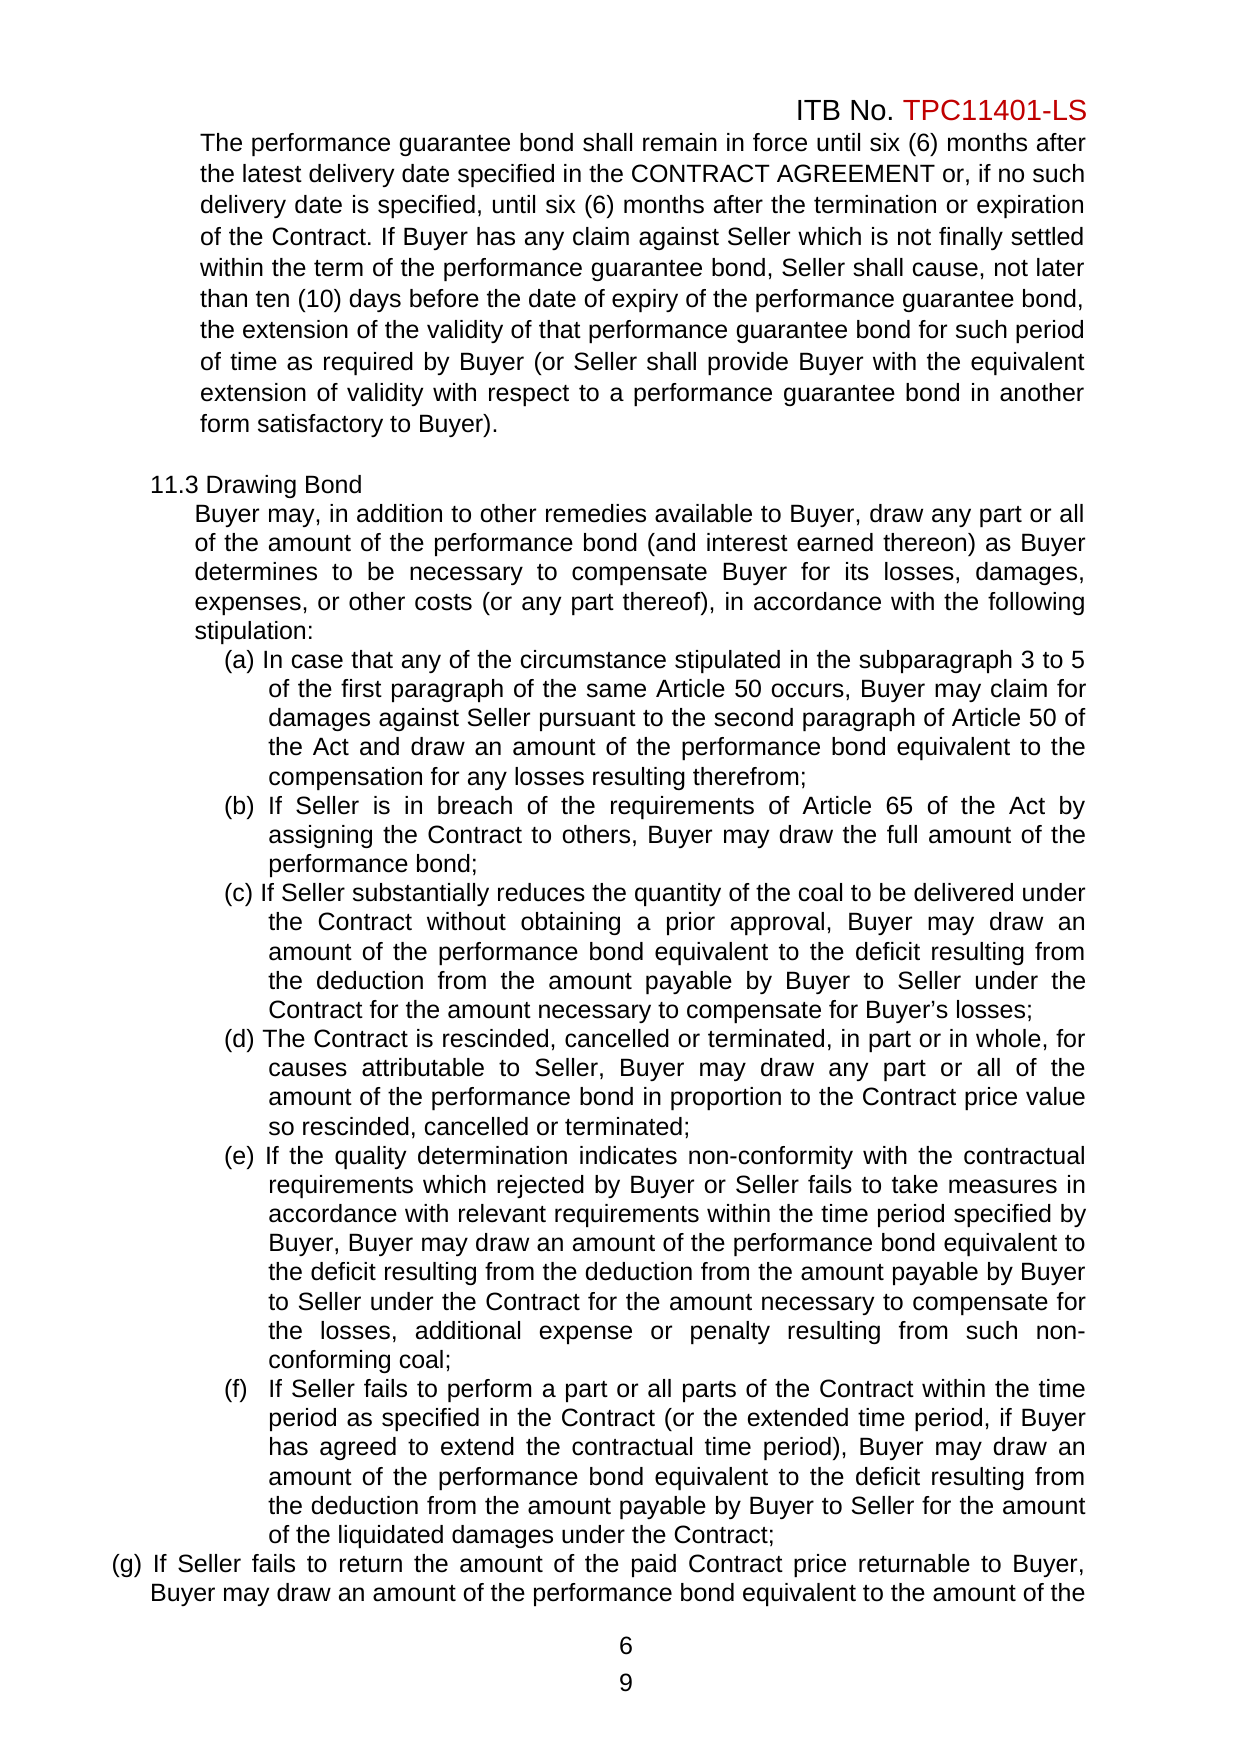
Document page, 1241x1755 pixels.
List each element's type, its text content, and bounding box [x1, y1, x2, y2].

text (d) The Contract is rescinded, cancelled or terminated, in part or in whole, for causes attributable to Seller, Buyer may draw any part or all of the amount of the performance bond in proportion to the Contract price value so rescinded, cancelled or terminated; [224, 1024, 1087, 1141]
text 11.3 Drawing Bond [150, 470, 1087, 499]
text (f) If Seller fails to perform a part or all parts of the Contract within the time period as specified in the Contract (or the extended time period, if Buyer has agreed to extend the contractual time period), Buyer may draw an amount of the performance bond equivalent to the deficit resulting from the deduction from the amount payable by Buyer to Seller for the amount of the liquidated damages under the Contract; [224, 1374, 1087, 1549]
text (c) If Seller substantially reduces the quantity of the coal to be delivered under the Contract without obtaining a prior approval, Buyer may draw an amount of the performance bond equivalent to the deficit resulting from the deduction from the amount payable by Buyer to Seller under the Contract for the amount necessary to compensate for Buyer’s losses; [224, 878, 1087, 1024]
text The performance guarantee bond shall remain in force until six (6) months after the latest delivery date specified in the CONTRACT AGREEMENT or, if no such delivery date is specified, until six (6) months after the termination or expiration of the Contract. If Buyer has any claim against Seller which is not finally settled within the term of the performance guarantee bond, Seller shall cause, not later than ten (10) days before the date of expiry of the performance guarantee bond, the extension of the validity of that performance guarantee bond for such period of time as required by Buyer (or Seller shall provide Buyer with the equivalent extension of validity with respect to a performance guarantee bond in another form satisfactory to Buyer). [200, 126, 1086, 439]
text (a) In case that any of the circumstance stipulated in the subparagraph 3 to 5 of the first paragraph of the same Article 50 occurs, Buyer may claim for damages against Seller pursuant to the second paragraph of Article 50 of the Act and draw an amount of the performance bond equivalent to the compensation for any losses resulting therefrom; [224, 645, 1087, 791]
text (e) If the quality determination indicates non-conformity with the contractual requirements which rejected by Buyer or Seller fails to take measures in accordance with relevant requirements within the time period specified by Buyer, Buyer may draw an amount of the performance bond equivalent to the deficit resulting from the deduction from the amount payable by Buyer to Seller under the Contract for the amount necessary to compensate for the losses, additional expense or penalty resulting from such non-conforming coal; [224, 1141, 1087, 1374]
text (b) If Seller is in breach of the requirements of Article 65 of the Act by assigning the Contract to others, Buyer may draw the full amount of the performance bond; [224, 791, 1087, 878]
text Buyer may, in addition to other remedies available to Buyer, draw any part or all of the amount of the performance bond (and interest earned thereon) as Buyer determines to be necessary to compensate Buyer for its losses, damages, expenses, or other costs (or any part thereof), in accordance with the following stipulation: [194, 499, 1087, 645]
text (g) If Seller fails to return the amount of the paid Contract price returnable to Buyer, Buyer may draw an amount of the performance bond equivalent to the amount of the [111, 1549, 1087, 1607]
